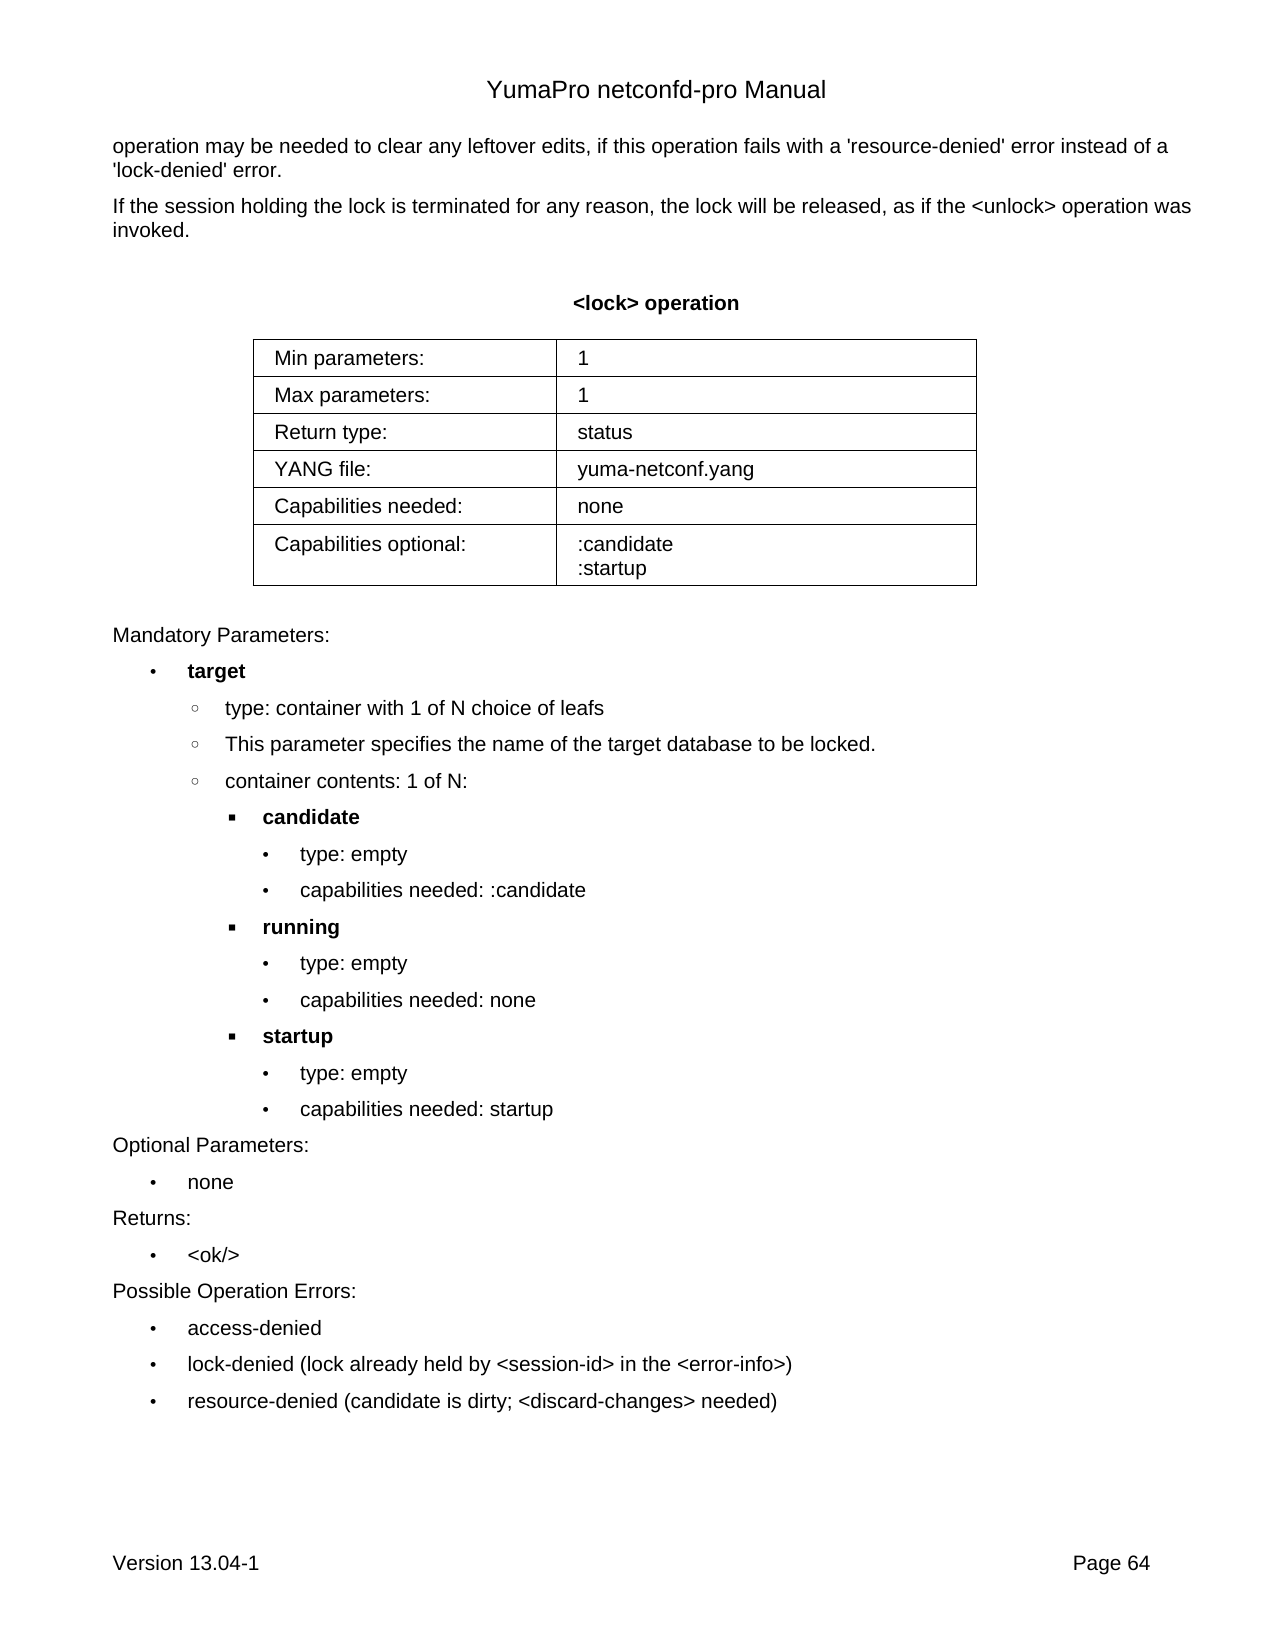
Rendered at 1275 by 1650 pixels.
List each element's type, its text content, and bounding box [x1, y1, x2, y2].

list <ok/> [150, 1243, 1200, 1267]
table_cell Capabilities needed: [254, 488, 556, 524]
table_cell :candidate :startup [557, 525, 976, 585]
table_header Min parameters: [254, 340, 556, 376]
list target [150, 659, 1200, 683]
text Mandatory Parameters: [112, 623, 1200, 647]
table_header 1 [557, 340, 976, 376]
subtitle <lock> operation [127, 291, 1185, 315]
table_cell YANG file: [254, 451, 556, 487]
table_cell yuma-netconf.yang [557, 451, 976, 487]
list type: empty [262, 951, 1200, 975]
text Possible Operation Errors: [112, 1279, 1200, 1303]
list capabilities needed: startup [262, 1097, 1200, 1121]
table_cell none [557, 488, 976, 524]
list running [225, 914, 1200, 938]
list This parameter specifies the name of the target database to be locked. [187, 732, 1200, 756]
list candidate [225, 805, 1200, 829]
text Optional Parameters: [112, 1133, 1200, 1157]
list resource-denied (candidate is dirty; <discard-changes> needed) [150, 1388, 1200, 1412]
list lock-denied (lock already held by <session-id> in the <error-info>) [150, 1352, 1200, 1376]
list capabilities needed: :candidate [262, 878, 1200, 902]
table_cell Capabilities optional: [254, 525, 556, 585]
list startup [225, 1024, 1200, 1048]
list type: container with 1 of N choice of leafs [187, 696, 1200, 720]
list access-denied [150, 1316, 1200, 1339]
list type: empty [262, 1060, 1200, 1084]
table_cell 1 [557, 377, 976, 413]
text operation may be needed to clear any leftover edits, if this operation fails with a 'resource-denied' error instead of a 'lock-denied' error. [112, 134, 1200, 182]
list capabilities needed: none [262, 987, 1200, 1011]
table_cell Return type: [254, 414, 556, 450]
list container contents: 1 of N: [187, 769, 1200, 793]
list none [150, 1170, 1200, 1194]
table_cell Max parameters: [254, 377, 556, 413]
list type: empty [262, 842, 1200, 866]
text If the session holding the lock is terminated for any reason, the lock will be released, as if the <unlock> operation was invoked. [112, 194, 1200, 242]
table_cell status [557, 414, 976, 450]
text Returns: [112, 1206, 1200, 1230]
